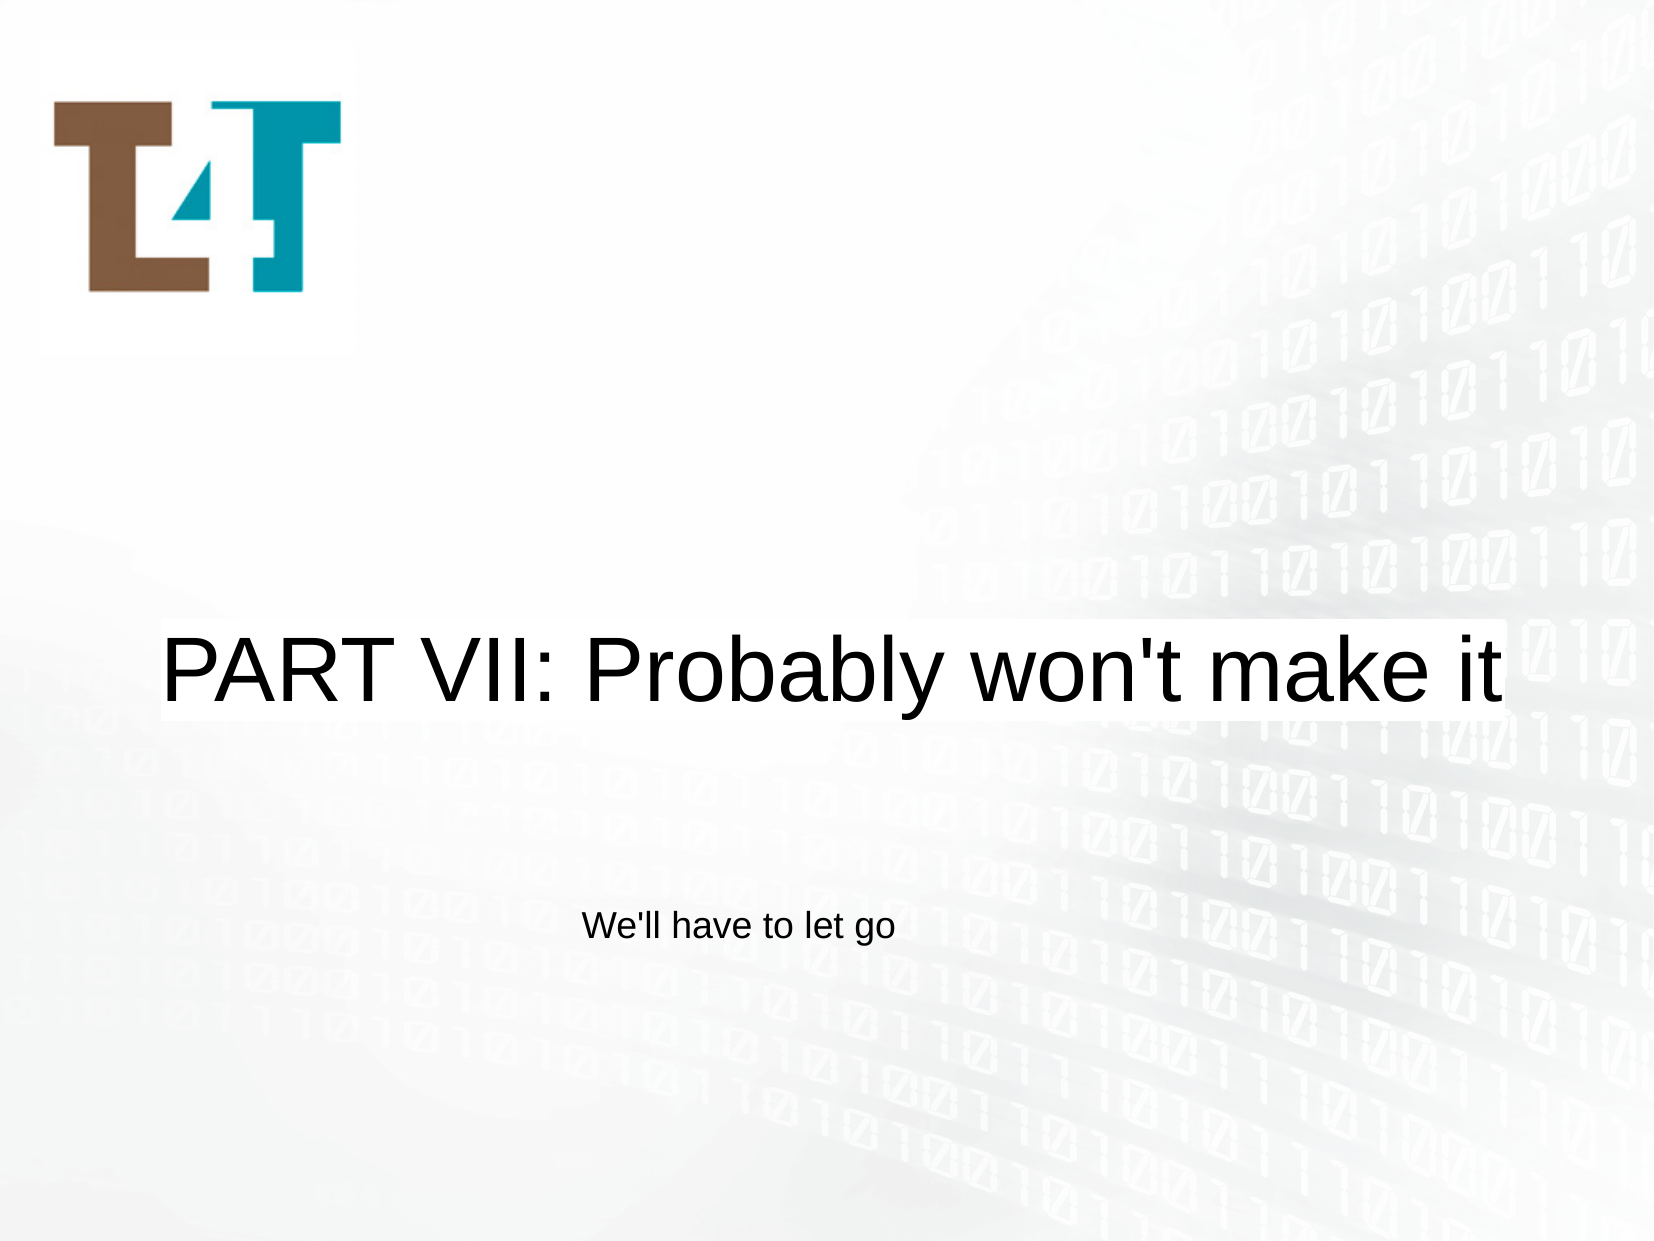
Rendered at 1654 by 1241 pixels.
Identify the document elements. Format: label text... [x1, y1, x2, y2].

picture [0, 0, 1654, 1241]
title PART VII: Probably won't make it [11, 466, 1654, 875]
text_box We'll have to let go [566, 897, 912, 955]
